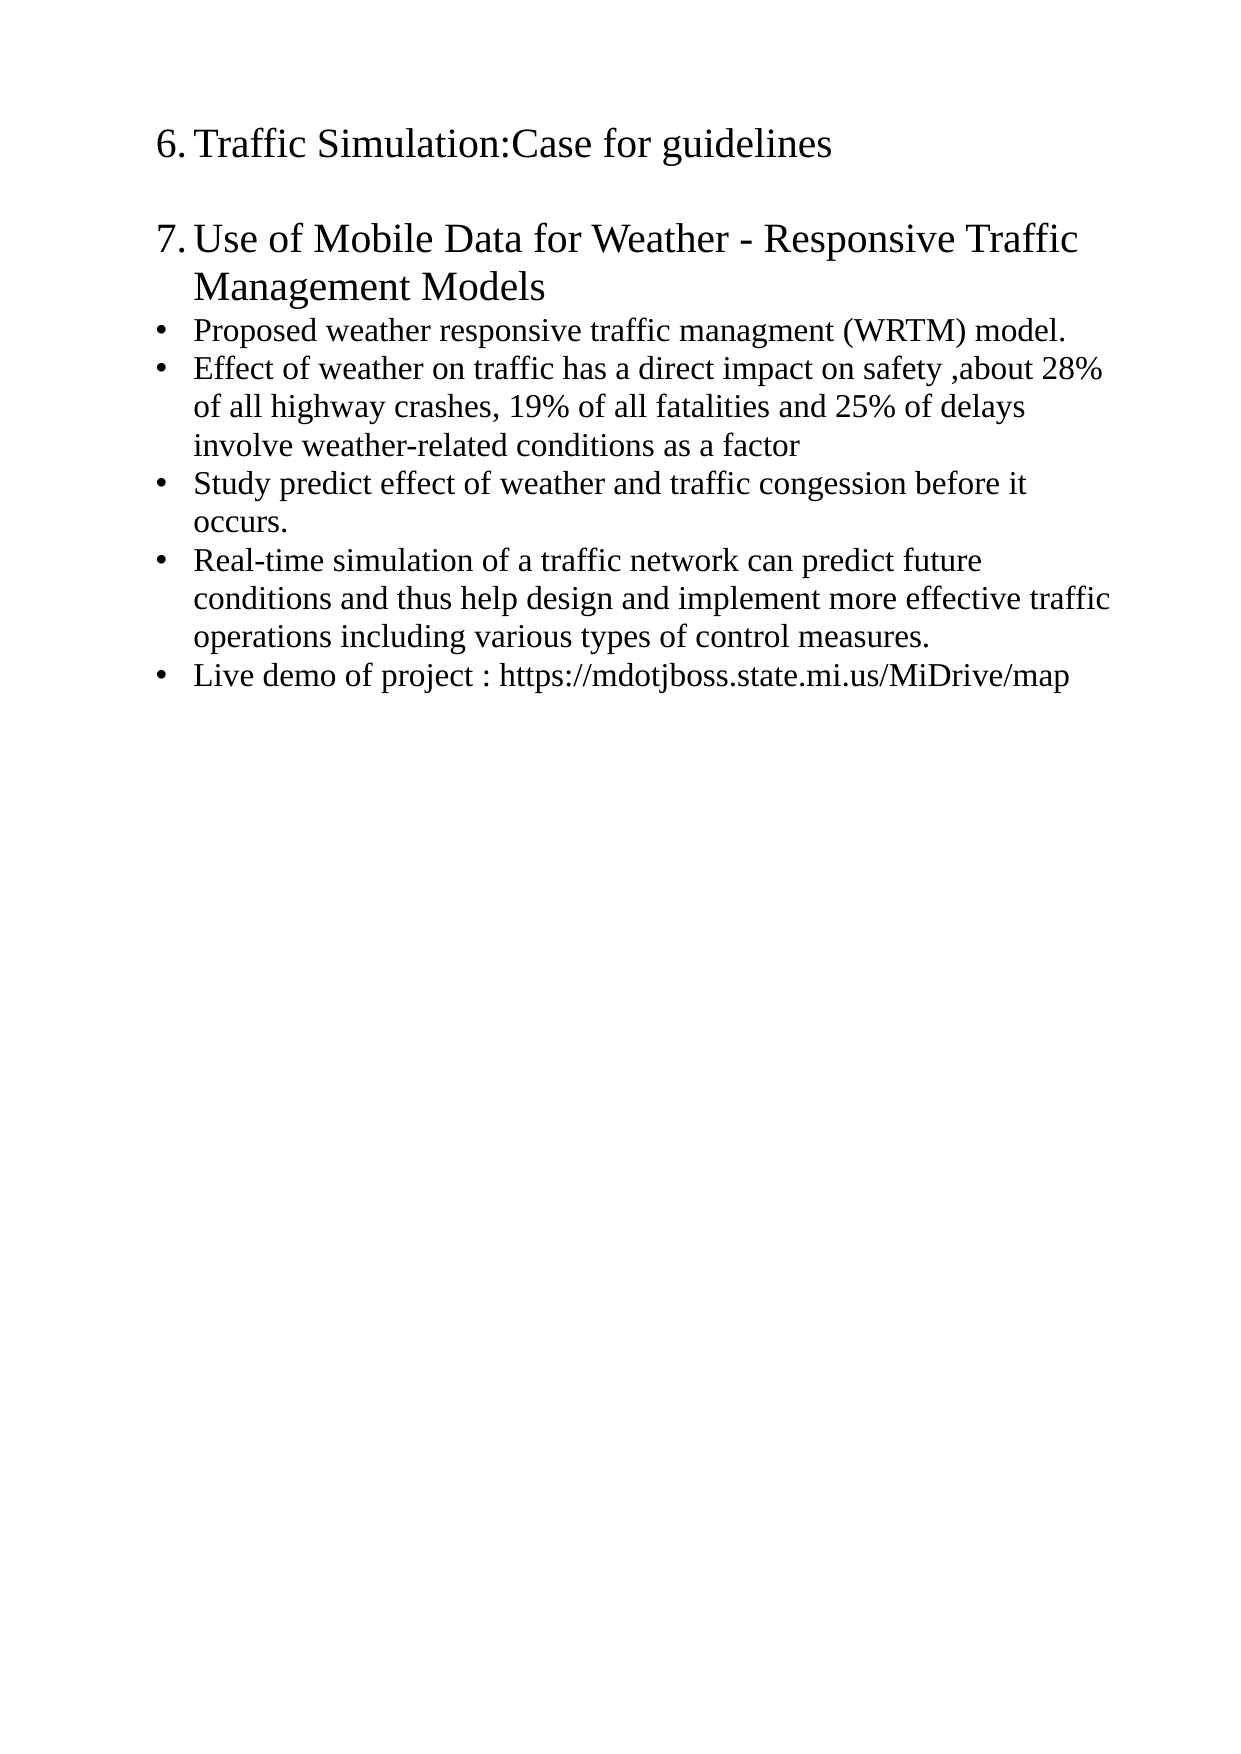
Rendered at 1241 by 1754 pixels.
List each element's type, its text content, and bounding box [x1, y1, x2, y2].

list Effect of weather on traffic has a direct impact on safety ,about 28% of all highway crashes, 19% of all fatalities and 25% of delays involve weather-related conditions as a factor [156, 348, 1122, 463]
list Live demo of project : https://mdotjboss.state.mi.us/MiDrive/map [156, 655, 1122, 693]
list Real-time simulation of a traffic network can predict future conditions and thus help design and implement more effective traffic operations including various types of control measures. [156, 540, 1122, 655]
list Traffic Simulation:Case for guidelines [156, 118, 1122, 166]
list Study predict effect of weather and traffic congession before it occurs. [156, 463, 1122, 540]
list Use of Mobile Data for Weather - Responsive Traffic Management Models [156, 214, 1122, 310]
list Proposed weather responsive traffic managment (WRTM) model. [156, 310, 1122, 348]
